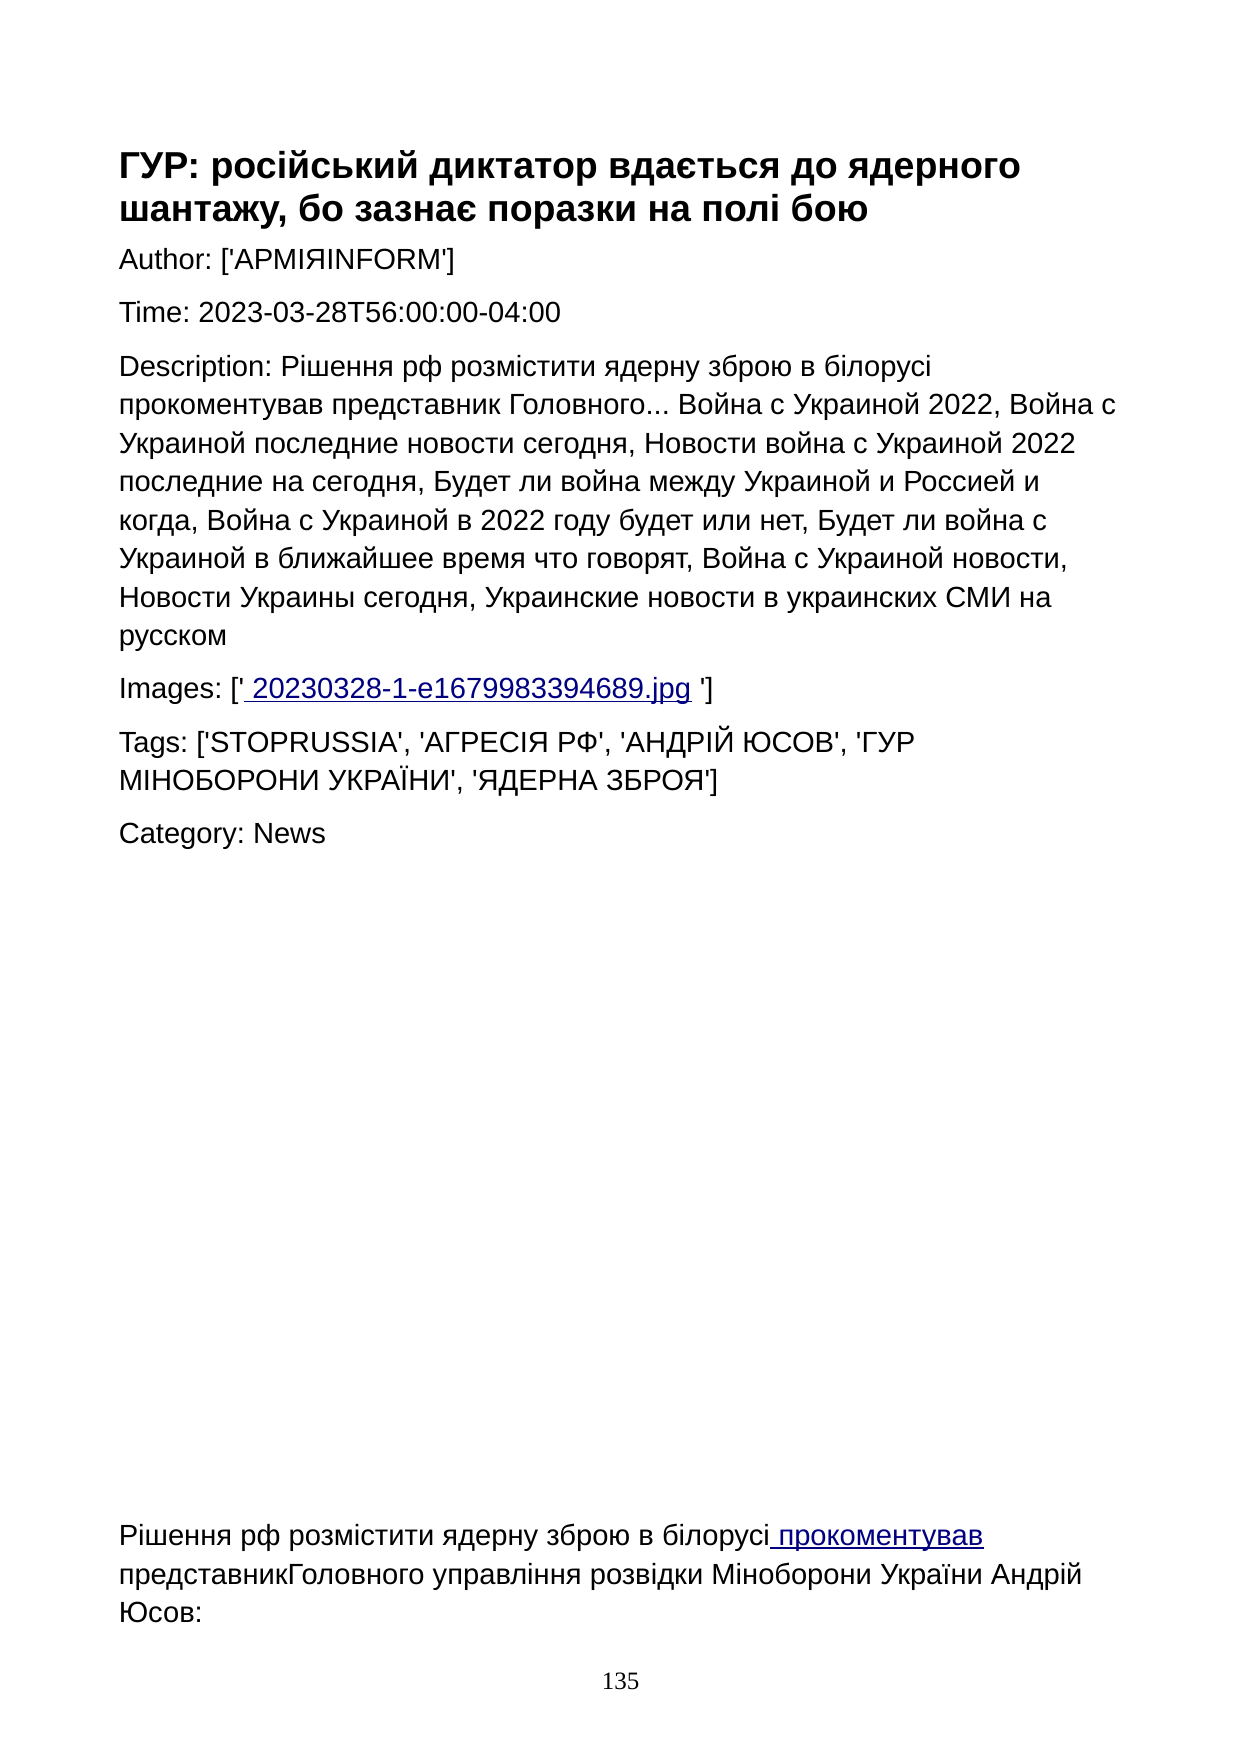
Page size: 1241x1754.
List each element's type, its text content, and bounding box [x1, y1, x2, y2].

subtitle ГУР: російський диктатор вдається до ядерного шантажу, бо зазнає поразки на полі бою [118, 143, 1122, 230]
text Рішення рф розмістити ядерну зброю в білорусі прокоментував представникГоловного управління розвідки Міноборони України Андрій Юсов: [118, 1518, 1122, 1629]
text Author: ['АРМІЯINFORM'] [118, 242, 1122, 276]
text Description: Рішення рф розмістити ядерну зброю в білорусі прокоментував представник Головного... Война с Украиной 2022, Война с Украиной последние новости сегодня, Новости война с Украиной 2022 последние на сегодня, Будет ли война между Украиной и Россией и когда, Война с Украиной в 2022 году будет или нет, Будет ли война с Украиной в ближайшее время что говорят, Война с Украиной новости, Новости Украины сегодня, Украинские новости в украинских СМИ на русском [118, 348, 1122, 652]
text Time: 2023-03-28T56:00:00-04:00 [118, 295, 1122, 329]
text Tags: ['STOPRUSSIA', 'АГРЕСІЯ РФ', 'АНДРІЙ ЮСОВ', 'ГУР МІНОБОРОНИ УКРАЇНИ', 'ЯДЕРНА ЗБРОЯ'] [118, 724, 1122, 797]
text Category: News [118, 816, 1122, 850]
text Images: [' 20230328-1-e1679983394689.jpg '] [118, 671, 1122, 705]
